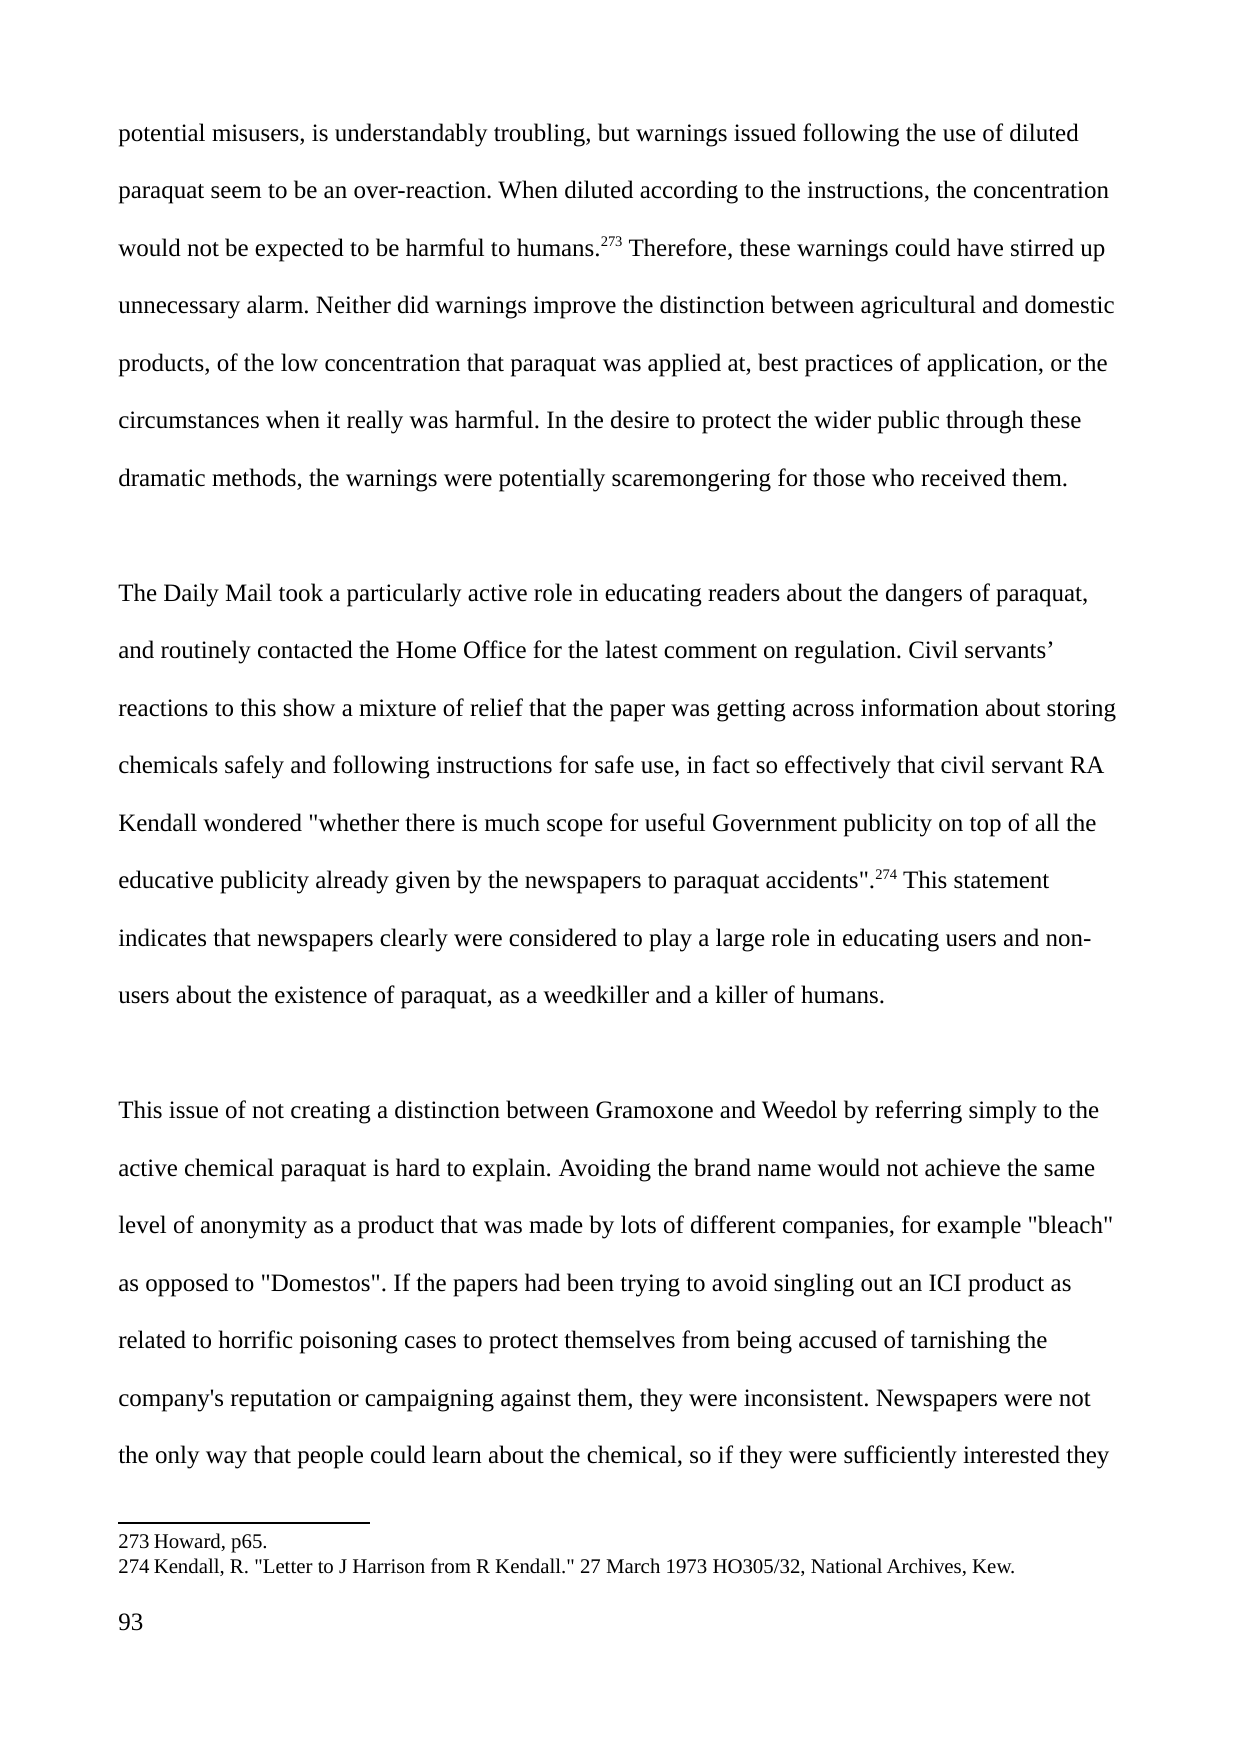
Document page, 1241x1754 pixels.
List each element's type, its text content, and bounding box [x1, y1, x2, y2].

text The Daily Mail took a particularly active role in educating readers about the dangers of paraquat, and routinely contacted the Home Office for the latest comment on regulation. Civil servants’ reactions to this show a mixture of relief that the paper was getting across information about storing chemicals safely and following instructions for safe use, in fact so effectively that civil servant RA Kendall wondered "whether there is much scope for useful Government publicity on top of all the educative publicity already given by the newspapers to paraquat accidents". This statement indicates that newspapers clearly were considered to play a large role in educating users and non-users about the existence of paraquat, as a weedkiller and a killer of humans. [118, 578, 1122, 1009]
text Howard, p65. [118, 1529, 1122, 1553]
text potential misusers, is understandably troubling, but warnings issued following the use of diluted paraquat seem to be an over-reaction. When diluted according to the instructions, the concentration would not be expected to be harmful to humans. Therefore, these warnings could have stirred up unnecessary alarm. Neither did warnings improve the distinction between agricultural and domestic products, of the low concentration that paraquat was applied at, best practices of application, or the circumstances when it really was harmful. In the desire to protect the wider public through these dramatic methods, the warnings were potentially scaremongering for those who received them. [118, 118, 1122, 492]
text Kendall, R. "Letter to J Harrison from R Kendall." 27 March 1973 HO305/32, National Archives, Kew. [118, 1553, 1122, 1578]
text This issue of not creating a distinction between Gramoxone and Weedol by referring simply to the active chemical paraquat is hard to explain. Avoiding the brand name would not achieve the same level of anonymity as a product that was made by lots of different companies, for example "bleach" as opposed to "Domestos". If the papers had been trying to avoid singling out an ICI product as related to horrific poisoning cases to protect themselves from being accused of tarnishing the company's reputation or campaigning against them, they were inconsistent. Newspapers were not the only way that people could learn about the chemical, so if they were sufficiently interested they [118, 1096, 1122, 1469]
